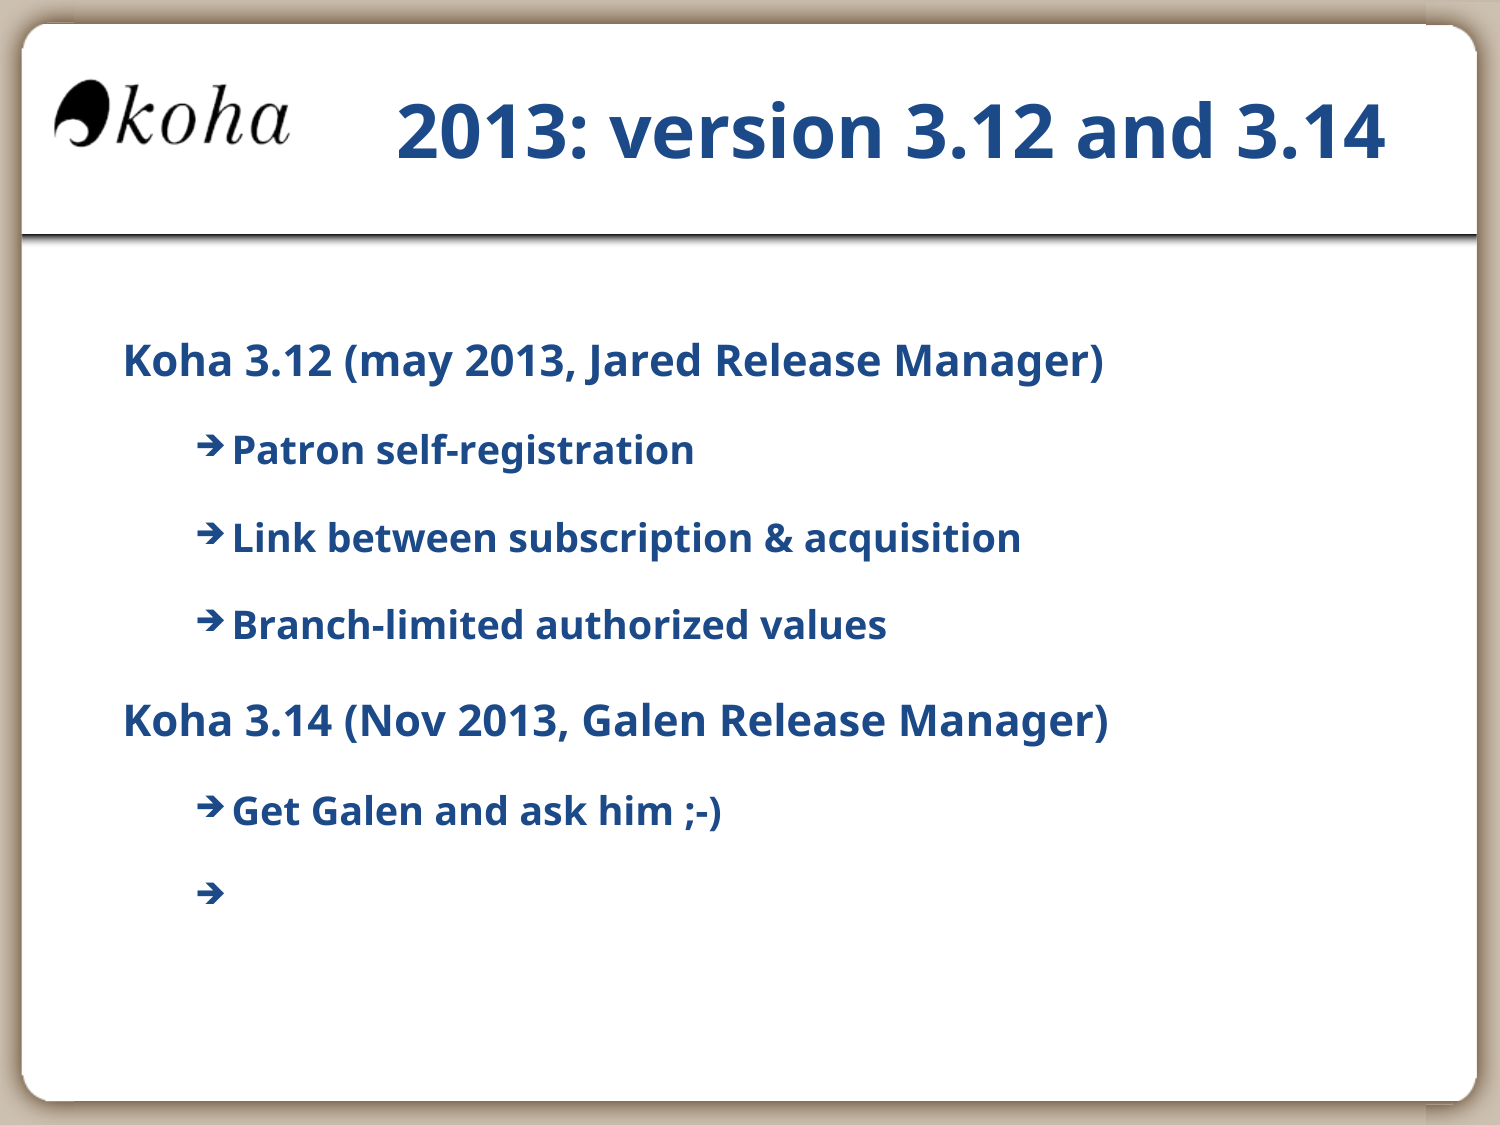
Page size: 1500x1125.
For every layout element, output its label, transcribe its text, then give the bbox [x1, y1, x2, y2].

picture [0, 0, 1500, 1125]
title 2013: version 3.12 and 3.14 [315, 0, 1463, 260]
list Koha 3.12 (may 2013, Jared Release Manager) Patron self-registration Link between subscription & acquisition Branch-limited authorized values Koha 3.14 (Nov 2013, Galen Release Manager) Get Galen and ask him ;-) [118, 317, 1382, 971]
